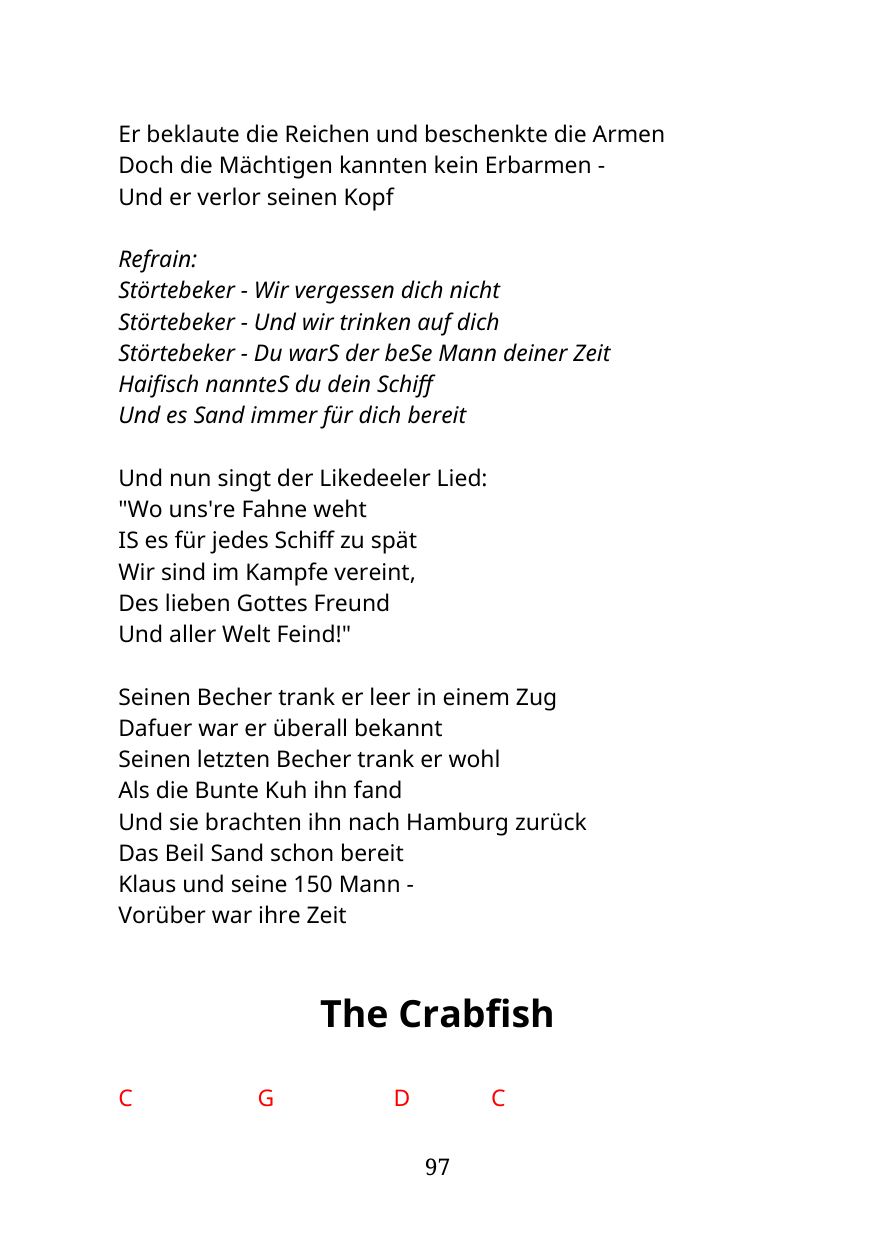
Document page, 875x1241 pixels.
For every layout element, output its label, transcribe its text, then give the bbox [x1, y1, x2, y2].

text Refrain: [118, 243, 756, 274]
text Seinen Becher trank er leer in einem Zug Dafuer war er überall bekannt Seinen letzten Becher trank er wohl Als die Bunte Kuh ihn fand Und sie brachten ihn nach Hamburg zurück Das Beil Sand schon bereit Klaus und seine 150 Mann - Vorüber war ihre Zeit [118, 681, 756, 931]
subtitle The Crabfish [118, 987, 756, 1038]
text Er beklaute die Reichen und beschenkte die Armen Doch die Mächtigen kannten kein Erbarmen - Und er verlor seinen Kopf [118, 118, 756, 212]
text Und nun singt der Likedeeler Lied: "Wo uns're Fahne weht IS es für jedes Schiff zu spät Wir sind im Kampfe vereint, Des lieben Gottes Freund Und aller Welt Feind!" [118, 462, 756, 649]
text Störtebeker - Wir vergessen dich nicht Störtebeker - Und wir trinken auf dich Störtebeker - Du warS der beSe Mann deiner Zeit Haifisch nannteS du dein Schiff Und es Sand immer für dich bereit [118, 274, 756, 431]
text C G D C [118, 1082, 756, 1113]
